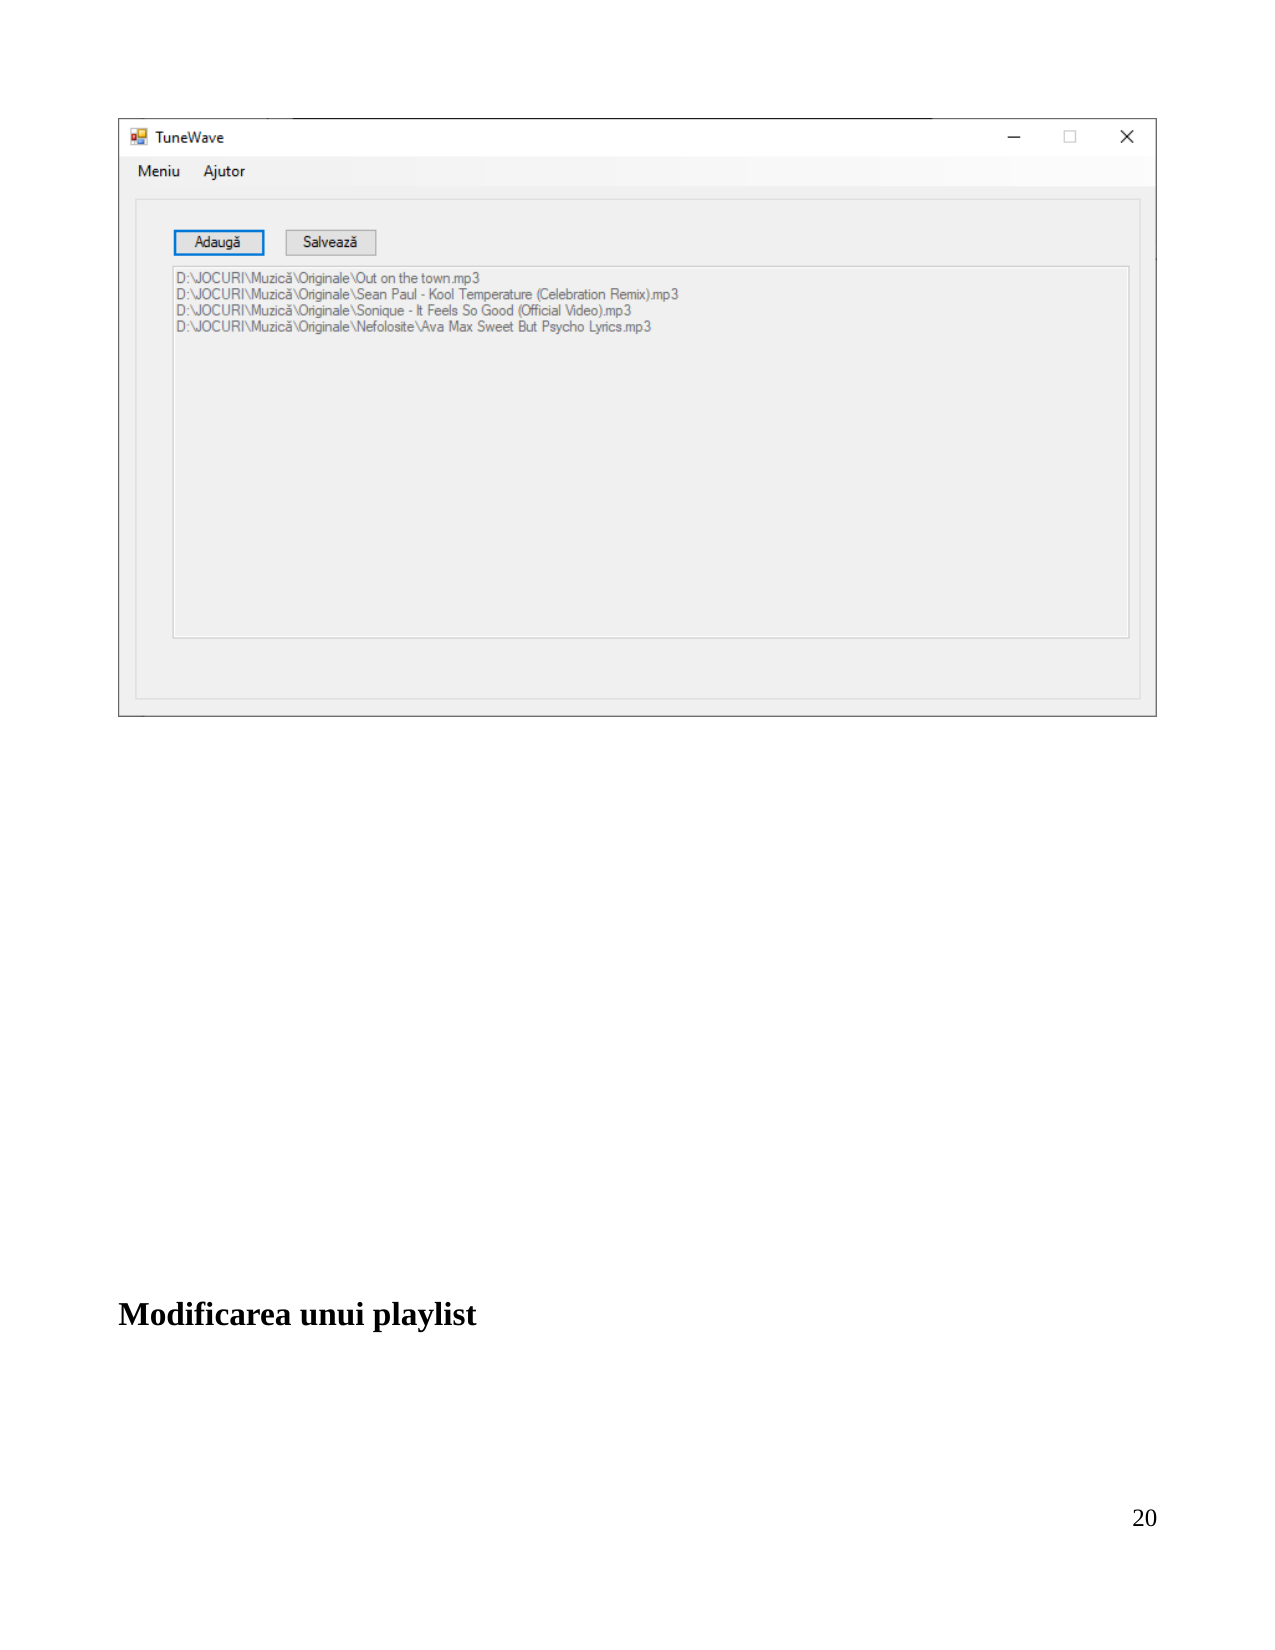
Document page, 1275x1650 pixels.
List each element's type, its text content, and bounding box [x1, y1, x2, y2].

picture [118, 118, 1157, 717]
subtitle Modificarea unui playlist [118, 1294, 1157, 1333]
